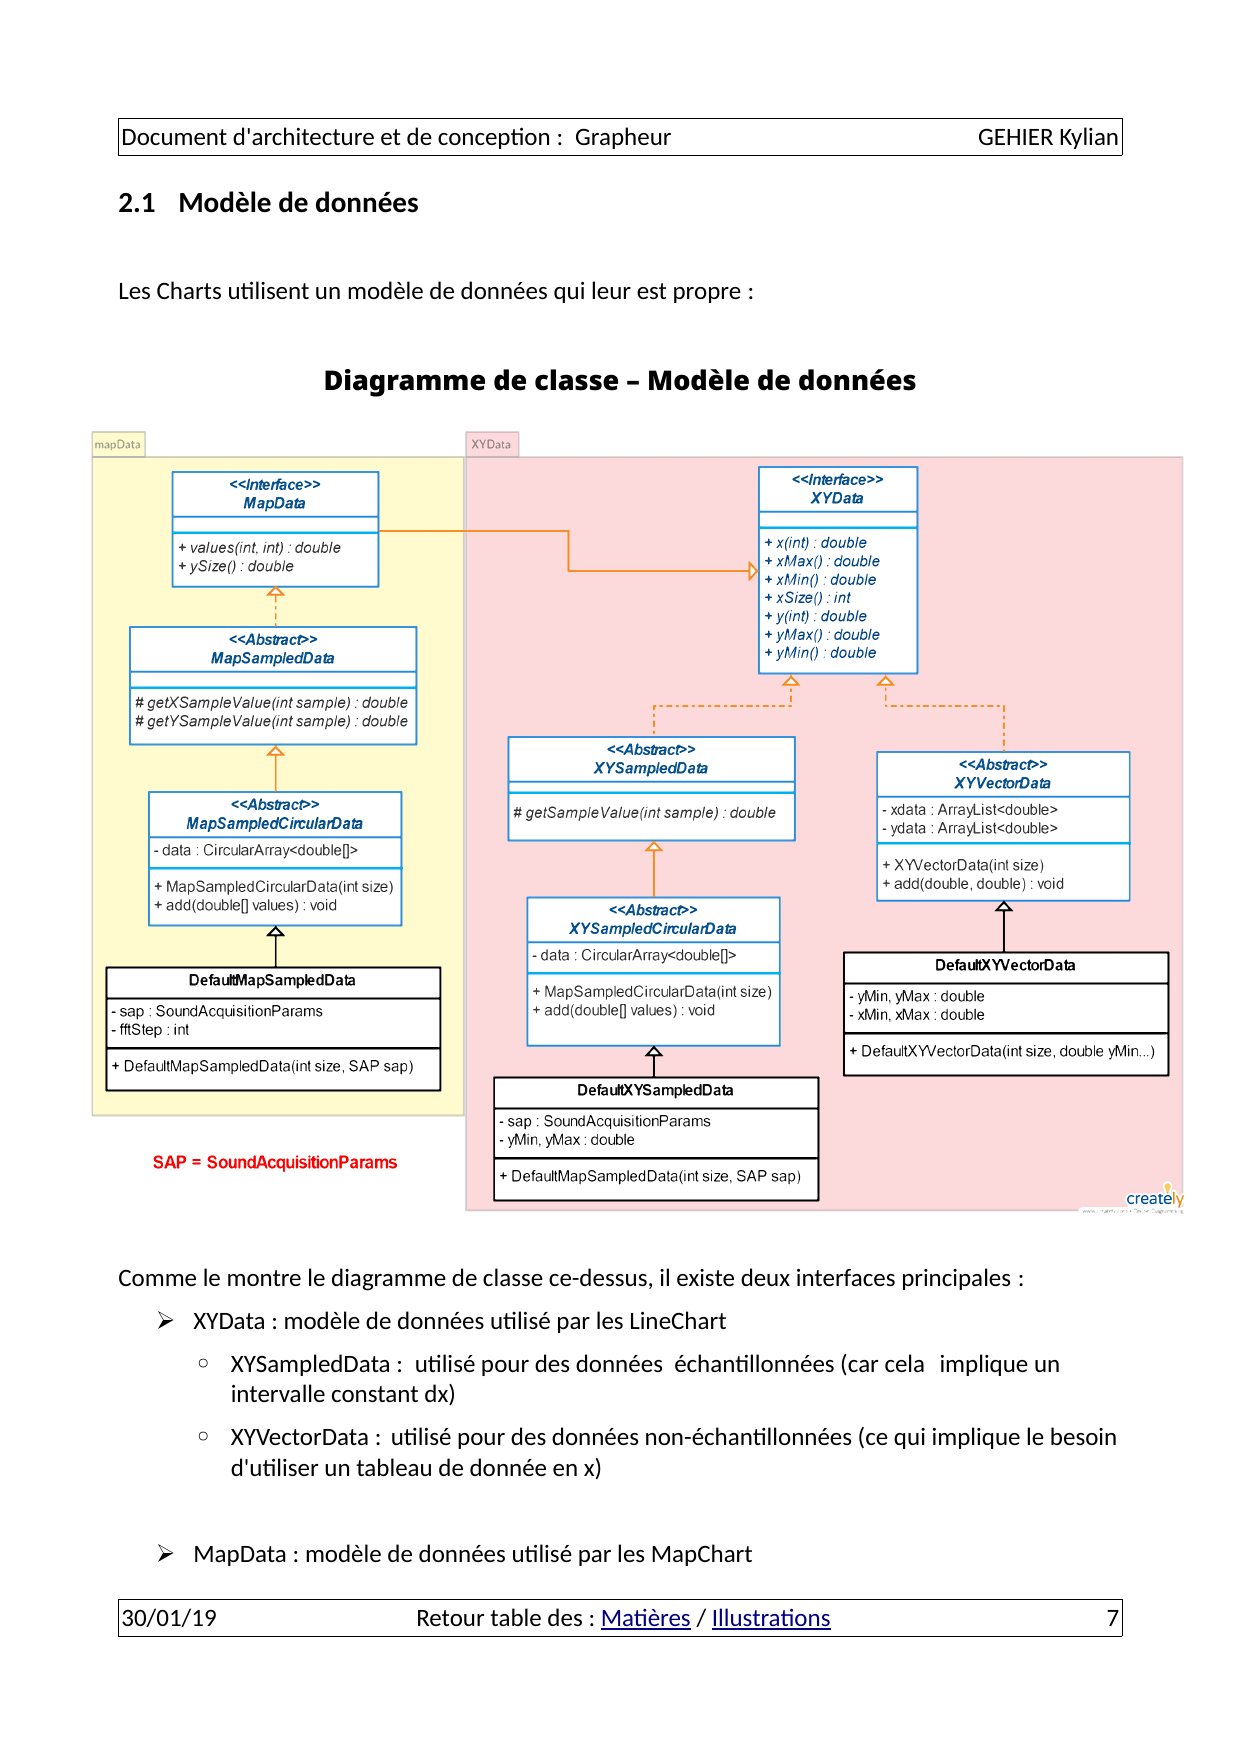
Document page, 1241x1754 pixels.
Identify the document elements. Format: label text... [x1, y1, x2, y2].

text Les Charts utilisent un modèle de données qui leur est propre : [118, 275, 1122, 336]
text Diagramme de classe – Modèle de données [118, 361, 1122, 398]
text Comme le montre le diagramme de classe ce-dessus, il existe deux interfaces principales : [118, 1262, 1122, 1292]
list XYData : modèle de données utilisé par les LineChart [156, 1305, 1122, 1336]
list XYVectorData : utilisé pour des données non-échantillonnées (ce qui implique le besoin d'utiliser un tableau de donnée en x) [193, 1422, 1122, 1483]
list MapData : modèle de données utilisé par les MapChart [156, 1538, 1122, 1569]
subtitle 2.1 Modèle de données [118, 184, 1122, 220]
list XYSampledData : utilisé pour des données échantillonnées (car cela implique un intervalle constant dx) [193, 1348, 1122, 1409]
picture [84, 423, 1190, 1219]
